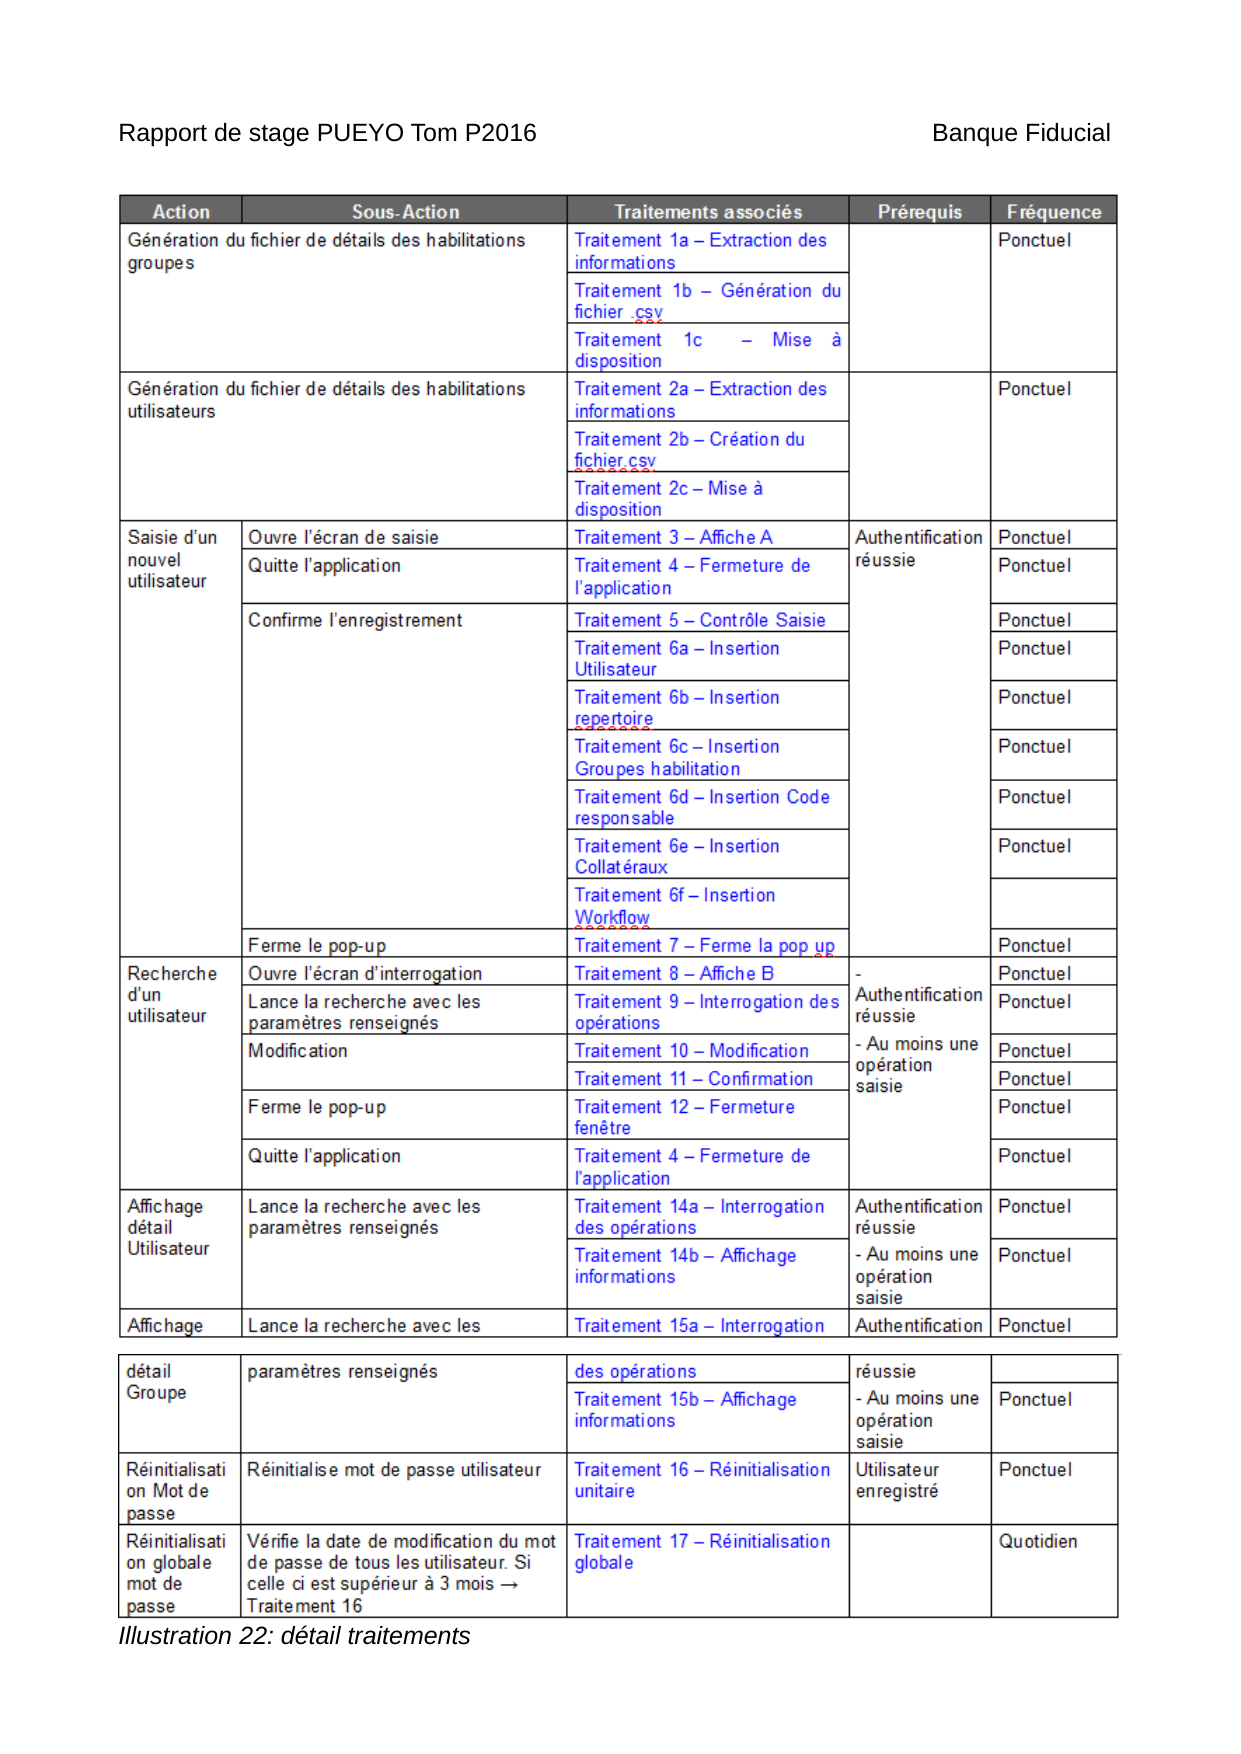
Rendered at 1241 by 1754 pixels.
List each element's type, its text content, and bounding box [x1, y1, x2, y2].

text Illustration 22: détail traitements [118, 1621, 1122, 1650]
picture [118, 192, 1122, 1342]
picture [118, 1354, 1123, 1621]
